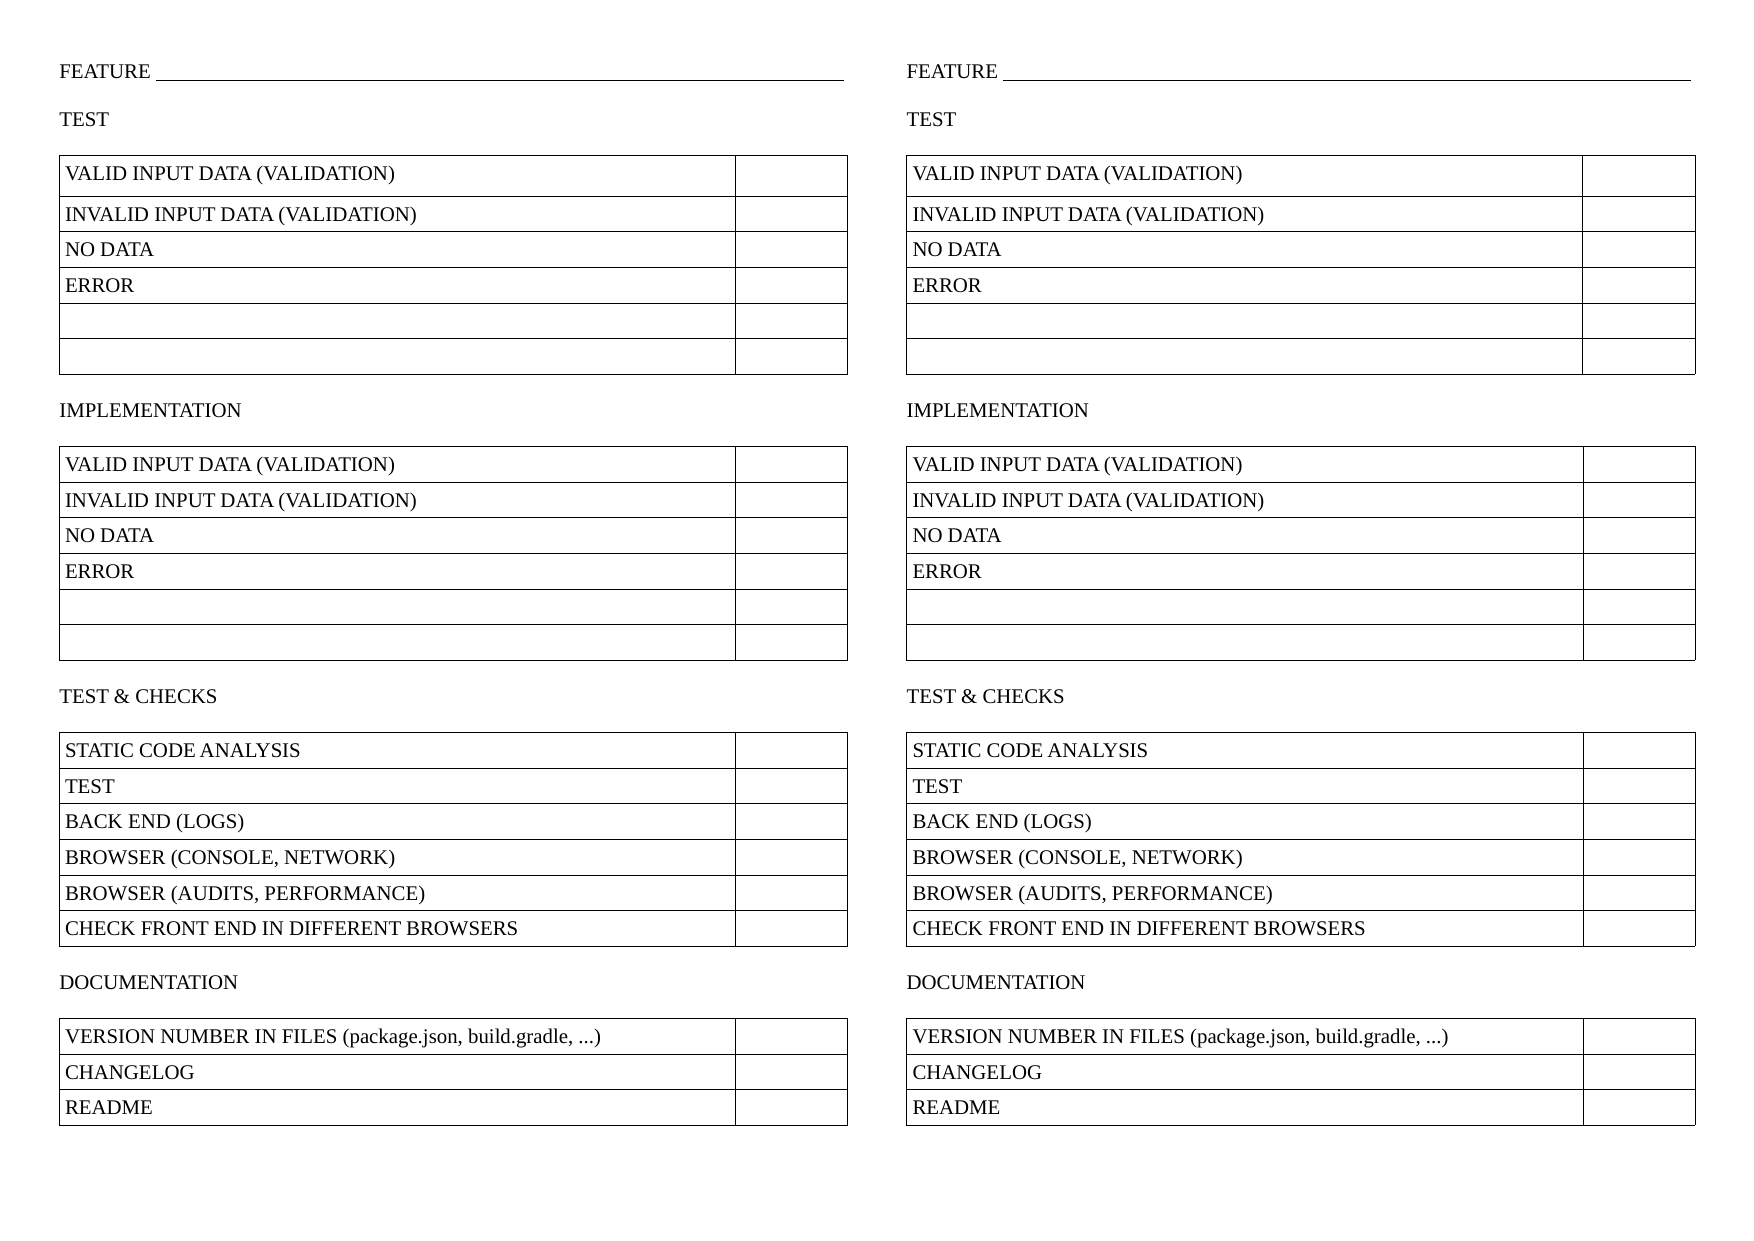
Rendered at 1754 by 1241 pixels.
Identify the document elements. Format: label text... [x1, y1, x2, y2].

table_cell ERROR [907, 268, 1582, 302]
table_cell [736, 625, 847, 660]
table_cell [736, 911, 847, 946]
table_cell [736, 268, 847, 302]
table_cell [1584, 590, 1695, 624]
table_cell NO DATA [907, 232, 1582, 267]
table_cell BROWSER (CONSOLE, NETWORK) [60, 840, 735, 874]
table_cell [1583, 197, 1695, 231]
table_cell BACK END (LOGS) [907, 804, 1583, 839]
text TEST & CHECKS [59, 684, 847, 708]
table_cell [736, 1090, 847, 1125]
table_header VALID INPUT DATA (VALIDATION) [907, 447, 1583, 482]
table_cell INVALID INPUT DATA (VALIDATION) [907, 197, 1582, 231]
text IMPLEMENTATION [59, 398, 847, 422]
table_cell ERROR [907, 554, 1583, 588]
table_cell [907, 590, 1583, 624]
table_cell [736, 554, 847, 588]
table_cell CHECK FRONT END IN DIFFERENT BROWSERS [907, 911, 1583, 946]
table_cell INVALID INPUT DATA (VALIDATION) [60, 483, 735, 517]
table_header VALID INPUT DATA (VALIDATION) [907, 156, 1582, 196]
table_cell [1584, 840, 1695, 874]
table_cell ERROR [60, 554, 735, 588]
table_cell [60, 339, 735, 374]
table_cell [1584, 804, 1695, 839]
table_cell [1584, 625, 1695, 660]
table_header [1583, 156, 1695, 196]
table_cell README [907, 1090, 1583, 1125]
text TEST & CHECKS [906, 684, 1695, 708]
table_cell [736, 590, 847, 624]
text TEST [59, 107, 847, 131]
table_cell [907, 339, 1582, 374]
table_cell [1584, 1090, 1695, 1125]
table_cell CHANGELOG [907, 1055, 1583, 1089]
table_cell [736, 232, 847, 267]
table_cell [1584, 1055, 1695, 1089]
table_cell [1583, 339, 1695, 374]
table_cell CHECK FRONT END IN DIFFERENT BROWSERS [60, 911, 735, 946]
table_cell [907, 304, 1582, 338]
table_cell [736, 769, 847, 803]
table_cell BACK END (LOGS) [60, 804, 735, 839]
table_cell [736, 804, 847, 839]
table_cell [1584, 911, 1695, 946]
table_cell NO DATA [907, 518, 1583, 553]
table_header VALID INPUT DATA (VALIDATION) [60, 156, 735, 196]
table_cell NO DATA [60, 518, 735, 553]
table_cell [736, 339, 847, 374]
table_cell [60, 304, 735, 338]
table_header [736, 447, 847, 482]
table_cell BROWSER (AUDITS, PERFORMANCE) [60, 876, 735, 910]
table_cell [736, 304, 847, 338]
table_cell [736, 840, 847, 874]
table_cell INVALID INPUT DATA (VALIDATION) [907, 483, 1583, 517]
table_cell [907, 625, 1583, 660]
table_cell [736, 876, 847, 910]
table_cell [1584, 769, 1695, 803]
table_cell INVALID INPUT DATA (VALIDATION) [60, 197, 735, 231]
table_cell ERROR [60, 268, 735, 302]
text FEATURE [906, 59, 1695, 83]
table_cell BROWSER (CONSOLE, NETWORK) [907, 840, 1583, 874]
table_cell [1583, 232, 1695, 267]
table_cell [736, 1055, 847, 1089]
text DOCUMENTATION [906, 970, 1695, 994]
table_cell [1584, 483, 1695, 517]
table_header [1584, 1019, 1695, 1054]
table_cell [1583, 268, 1695, 302]
table_cell [736, 483, 847, 517]
table_cell [1584, 554, 1695, 588]
table_header [1584, 733, 1695, 768]
table_header [736, 1019, 847, 1054]
text DOCUMENTATION [59, 970, 847, 994]
table_header VERSION NUMBER IN FILES (package.json, build.gradle, ...) [907, 1019, 1583, 1054]
table_cell NO DATA [60, 232, 735, 267]
table_header [736, 733, 847, 768]
table_cell TEST [907, 769, 1583, 803]
table_cell BROWSER (AUDITS, PERFORMANCE) [907, 876, 1583, 910]
table_cell [60, 590, 735, 624]
table_header [736, 156, 847, 196]
table_cell TEST [60, 769, 735, 803]
table_cell [736, 518, 847, 553]
table_cell [1583, 304, 1695, 338]
text IMPLEMENTATION [906, 398, 1695, 422]
table_cell [1584, 518, 1695, 553]
table_cell README [60, 1090, 735, 1125]
table_cell [736, 197, 847, 231]
table_cell CHANGELOG [60, 1055, 735, 1089]
table_header [1584, 447, 1695, 482]
text TEST [906, 107, 1695, 131]
table_header VALID INPUT DATA (VALIDATION) [60, 447, 735, 482]
table_header STATIC CODE ANALYSIS [907, 733, 1583, 768]
table_header STATIC CODE ANALYSIS [60, 733, 735, 768]
table_cell [1584, 876, 1695, 910]
text FEATURE [59, 59, 847, 83]
table_header VERSION NUMBER IN FILES (package.json, build.gradle, ...) [60, 1019, 735, 1054]
table_cell [60, 625, 735, 660]
